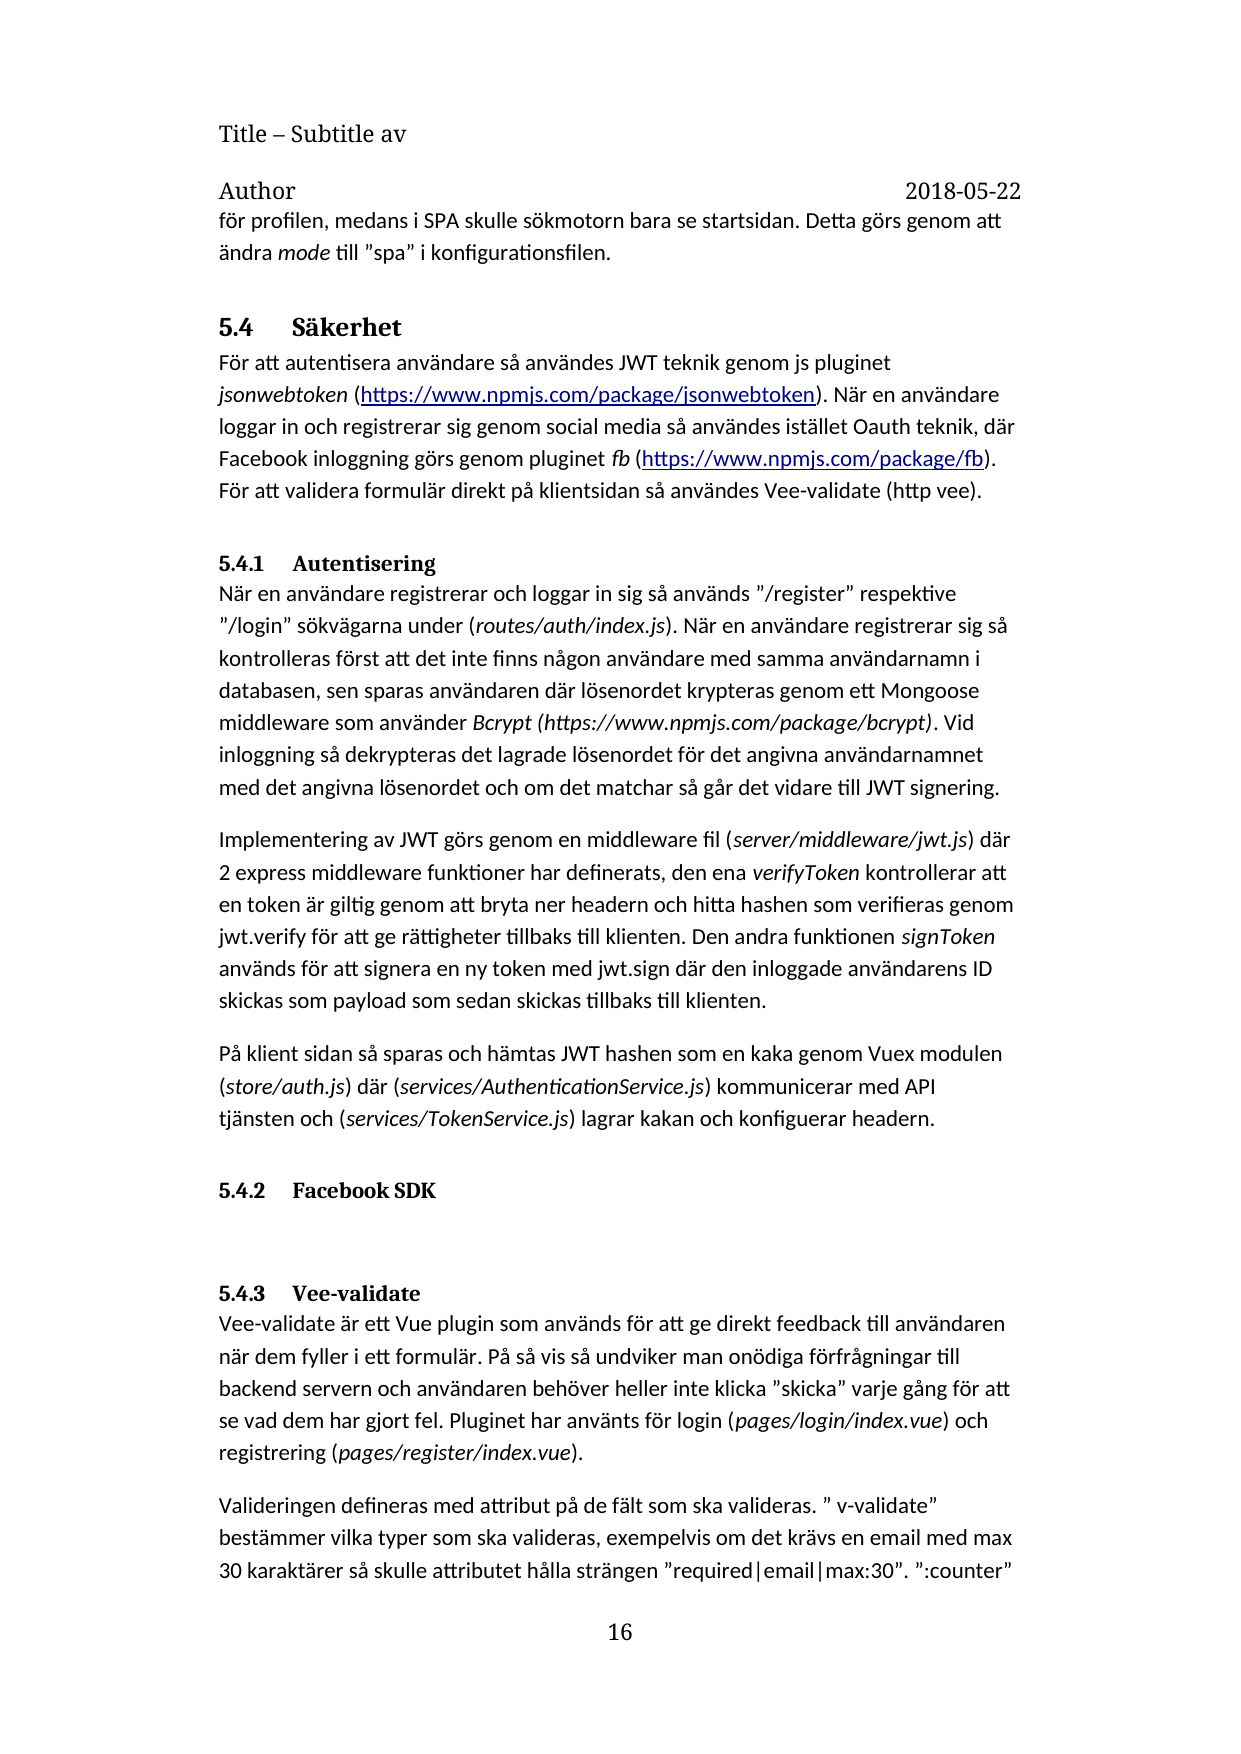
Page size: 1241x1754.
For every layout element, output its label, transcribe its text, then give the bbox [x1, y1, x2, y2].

text Vee-validate är ett Vue plugin som används för att ge direkt feedback till användaren när dem fyller i ett formulär. På så vis så undviker man onödiga förfrågningar till backend servern och användaren behöver heller inte klicka ”skicka” varje gång för att se vad dem har gjort fel. Pluginet har använts för login (pages/login/index.vue) och registrering (pages/register/index.vue). [218, 1309, 1022, 1466]
subtitle Vee-validate [218, 1281, 1022, 1307]
subtitle Säkerhet [218, 312, 1022, 343]
text När en användare registrerar och loggar in sig så används ”/register” respektive ”/login” sökvägarna under (routes/auth/index.js). När en användare registrerar sig så kontrolleras först att det inte finns någon användare med samma användarnamn i databasen, sen sparas användaren där lösenordet krypteras genom ett Mongoose middleware som använder Bcrypt (https://www.npmjs.com/package/bcrypt). Vid inloggning så dekrypteras det lagrade lösenordet för det angivna användarnamnet med det angivna lösenordet och om det matchar så går det vidare till JWT signering. [218, 579, 1022, 801]
subtitle Autentisering [218, 551, 1022, 577]
text Valideringen defineras med attribut på de fält som ska valideras. ” v-validate” bestämmer vilka typer som ska valideras, exempelvis om det krävs en email med max 30 karaktärer så skulle attributet hålla strängen ”required|email|max:30”. ”:counter” [218, 1491, 1022, 1584]
text Implementering av JWT görs genom en middleware fil (server/middleware/jwt.js) där 2 express middleware funktioner har definerats, den ena verifyToken kontrollerar att en token är giltig genom att bryta ner headern och hitta hashen som verifieras genom jwt.verify för att ge rättigheter tillbaks till klienten. Den andra funktionen signToken används för att signera en ny token med jwt.sign där den inloggade användarens ID skickas som payload som sedan skickas tillbaks till klienten. [218, 826, 1022, 1014]
text För att autentisera användare så användes JWT teknik genom js pluginet jsonwebtoken (https://www.npmjs.com/package/jsonwebtoken). När en användare loggar in och registrerar sig genom social media så användes istället Oauth teknik, där Facebook inloggning görs genom pluginet fb (https://www.npmjs.com/package/fb). För att validera formulär direkt på klientsidan så användes Vee-validate (http vee). [218, 348, 1022, 505]
text På klient sidan så sparas och hämtas JWT hashen som en kaka genom Vuex modulen (store/auth.js) där (services/AuthenticationService.js) kommunicerar med API tjänsten och (services/TokenService.js) lagrar kakan och konfiguerar headern. [218, 1039, 1022, 1132]
text för profilen, medans i SPA skulle sökmotorn bara se startsidan. Detta görs genom att ändra mode till ”spa” i konfigurationsfilen. [218, 206, 1022, 266]
subtitle Facebook SDK [218, 1178, 1022, 1204]
